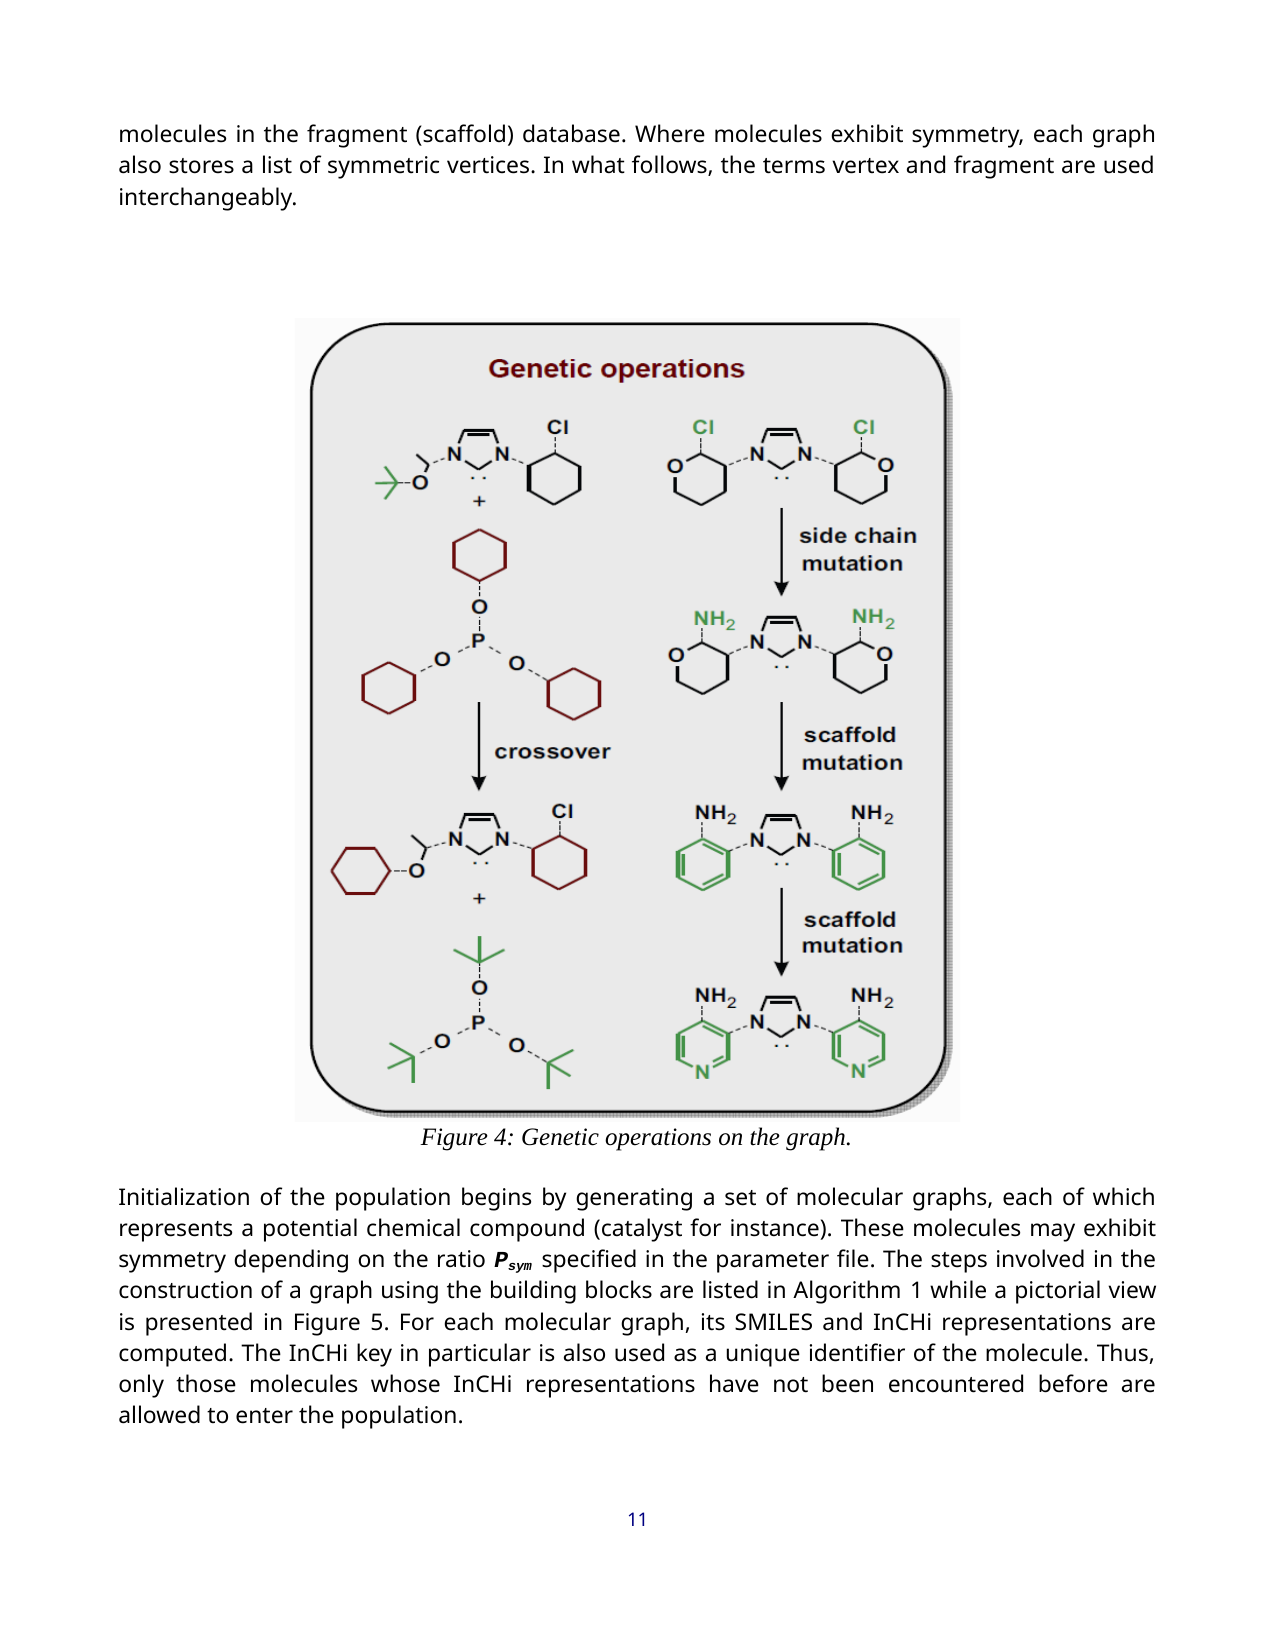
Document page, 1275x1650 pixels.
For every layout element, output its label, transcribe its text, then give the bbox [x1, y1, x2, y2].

text Figure 4: Genetic operations on the graph. [294, 1122, 980, 1151]
text molecules in the fragment (scaffold) database. Where molecules exhibit symmetry, each graph also stores a list of symmetric vertices. In what follows, the terms vertex and fragment are used interchangeably. [118, 118, 1157, 212]
text Initialization of the population begins by generating a set of molecular graphs, each of which represents a potential chemical compound (catalyst for instance). These molecules may exhibit symmetry depending on the ratio Psym specified in the parameter file. The steps involved in the construction of a graph using the building blocks are listed in Algorithm 1 while a pictorial view is presented in Figure 5. For each molecular graph, its SMILES and InCHi representations are computed. The InCHi key in particular is also used as a unique identifier of the molecule. Thus, only those molecules whose InCHi representations have not been encountered before are allowed to enter the population. [118, 1181, 1157, 1431]
picture [294, 318, 961, 1122]
